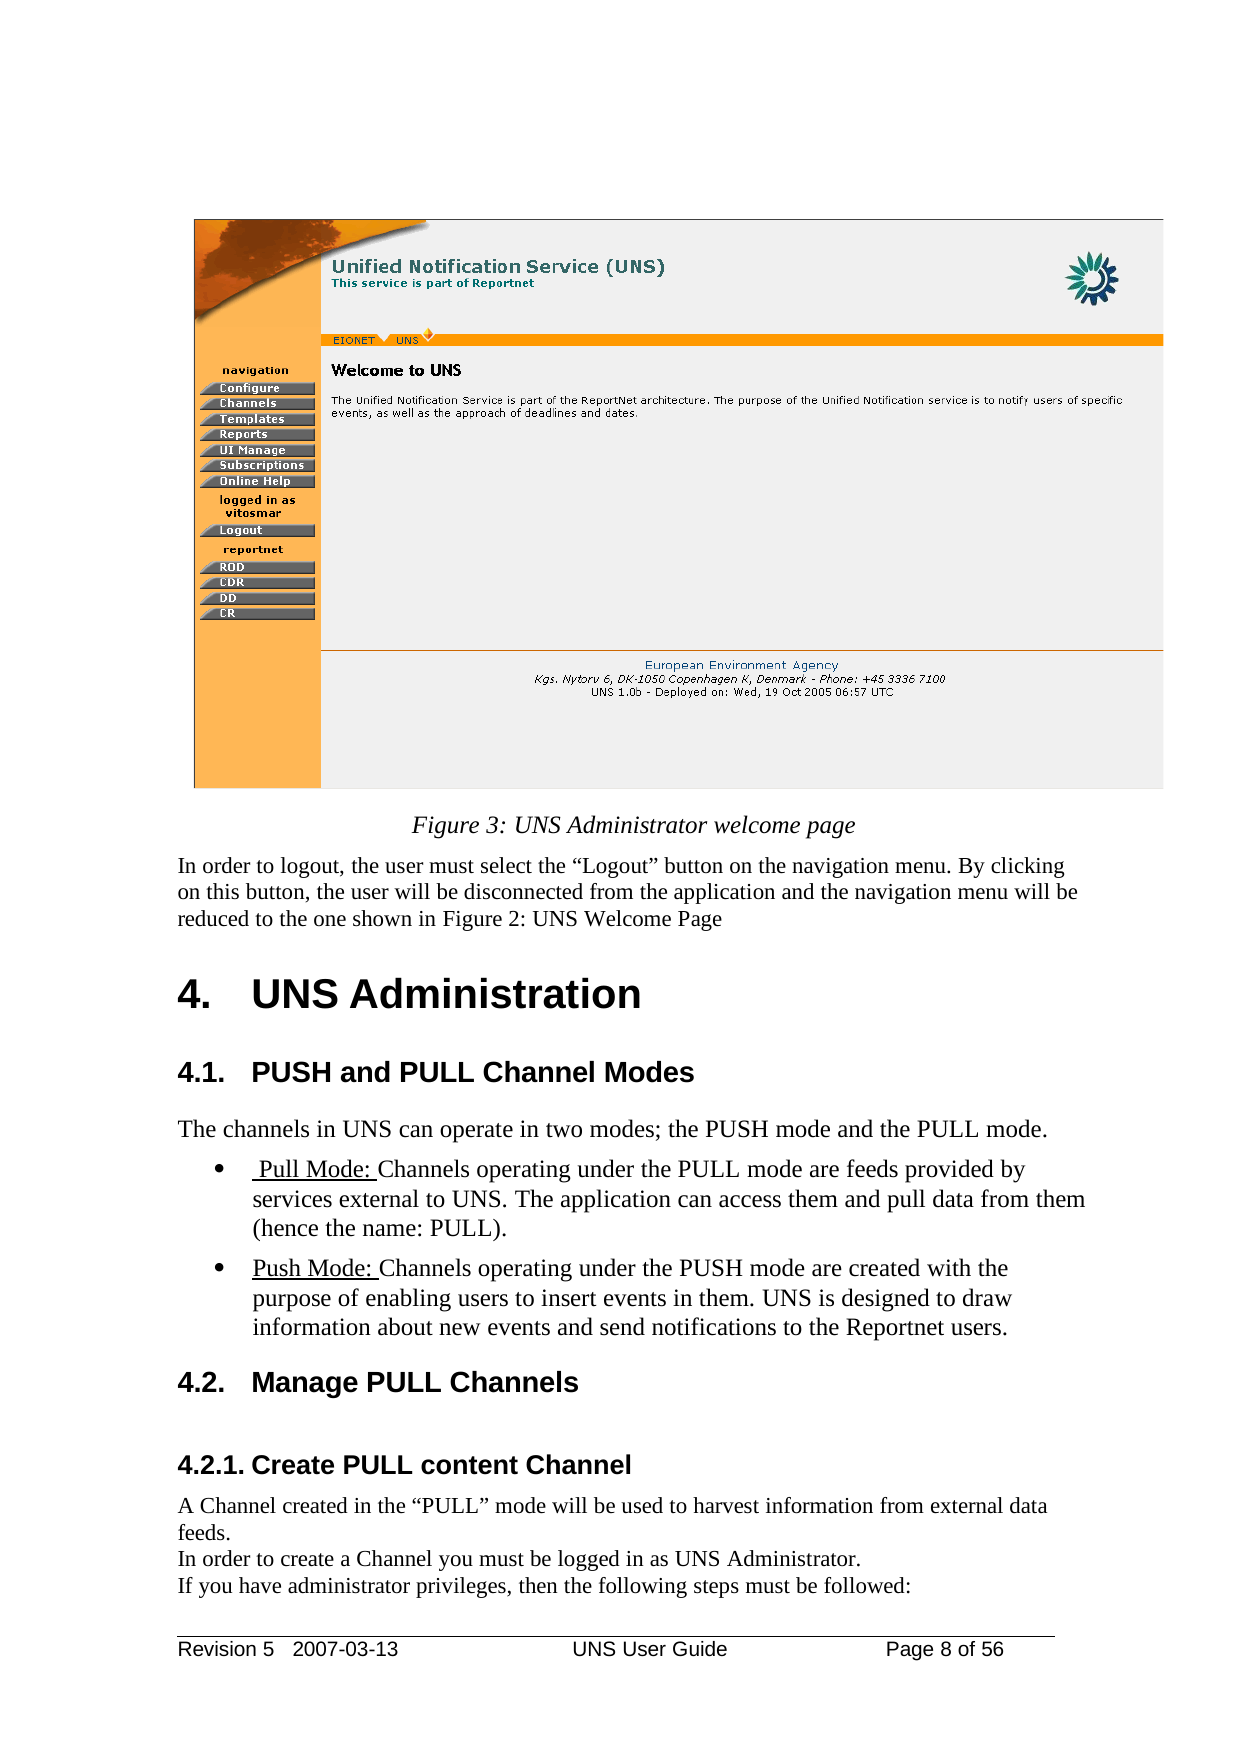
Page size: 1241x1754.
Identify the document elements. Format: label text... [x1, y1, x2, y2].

text The channels in UNS can operate in two modes; the PUSH mode and the PULL mode. [177, 1113, 1092, 1143]
text In order to logout, the user must select the “Logout” button on the navigation menu. By clicking on this button, the user will be disconnected from the application and the navigation menu will be reduced to the one shown in Figure 2: UNS Welcome Page [177, 851, 1092, 931]
text A Channel created in the “PULL” mode will be used to harvest information from external data feeds. [177, 1492, 1092, 1545]
text Figure 3: UNS Administrator welcome page [177, 810, 1092, 839]
text In order to create a Channel you must be logged in as UNS Administrator. [177, 1545, 1092, 1572]
subtitle Manage PULL Channels [177, 1365, 1092, 1399]
list Push Mode: Channels operating under the PUSH mode are created with the purpose of enabling users to insert events in them. UNS is designed to draw information about new events and send notifications to the Reportnet users. [215, 1253, 1092, 1341]
picture [193, 219, 1164, 789]
subtitle UNS Administration [177, 969, 1092, 1017]
text If you have administrator privileges, then the following steps must be followed: [177, 1572, 1092, 1598]
subtitle PUSH and PULL Channel Modes [177, 1055, 1092, 1089]
list Pull Mode: Channels operating under the PULL mode are feeds provided by services external to UNS. The application can access them and pull data from them (hence the name: PULL). [215, 1154, 1092, 1242]
subtitle Create PULL content Channel [177, 1449, 1092, 1480]
